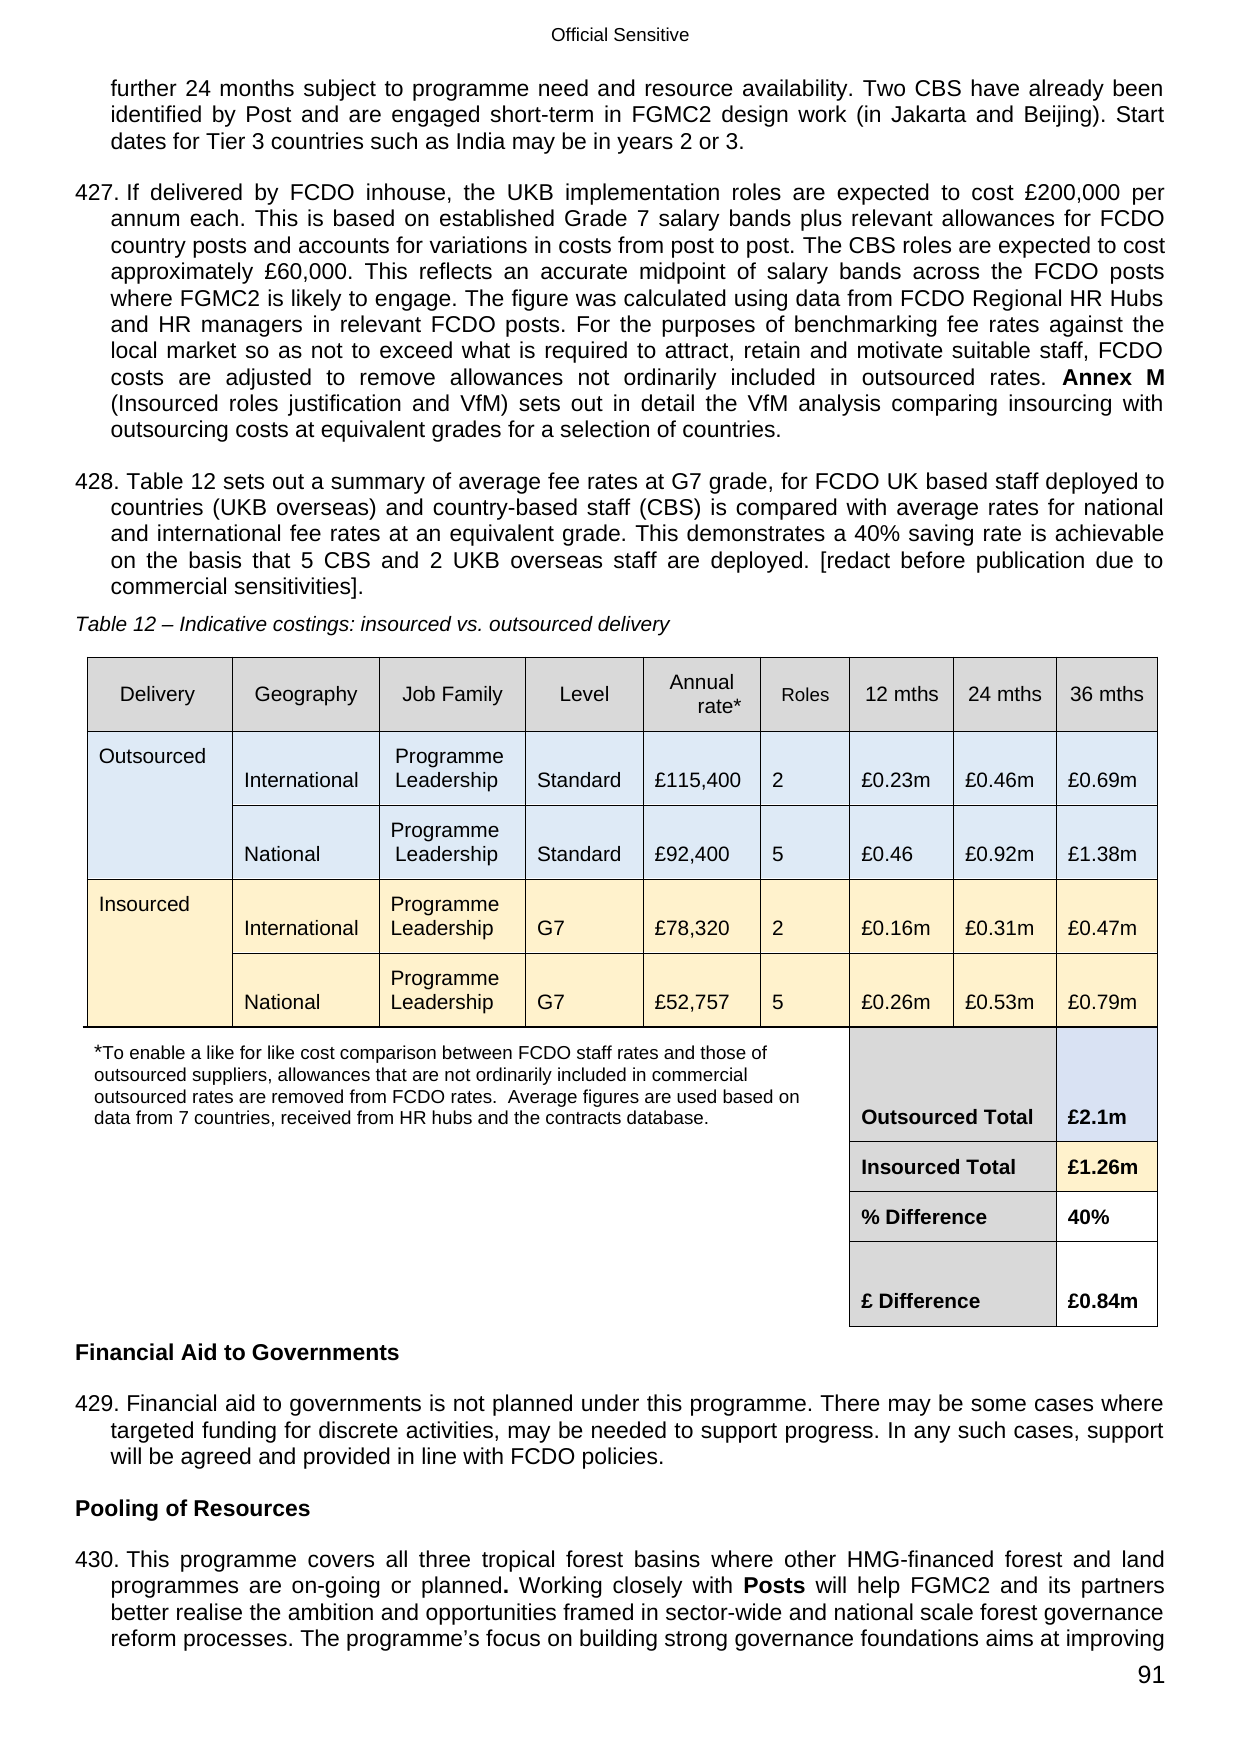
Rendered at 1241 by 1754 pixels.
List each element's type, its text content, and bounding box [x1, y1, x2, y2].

table_header Annual rate* [644, 658, 760, 731]
list further 24 months subject to programme need and resource availability. Two CBS have already been identified by Post and are engaged short-term in FGMC2 design work (in Jakarta and Beijing). Start dates for Tier 3 countries such as India may be in years 2 or 3. [75, 75, 1165, 154]
table_cell £0.46 [850, 806, 953, 878]
table_cell *To enable a like for like cost comparison between FCDO staff rates and those of outsourced suppliers, allowances that are not ordinarily included in commercial outsourced rates are removed from FCDO rates. Average figures are used based on data from 7 countries, received from HR hubs and the contracts database. [83, 1028, 849, 1141]
table_cell £0.31m [954, 880, 1056, 952]
table_cell 2 [761, 732, 849, 804]
table_header [83, 657, 87, 731]
table_cell % Difference [850, 1192, 1056, 1241]
table_cell [526, 1141, 643, 1191]
table_cell £1.26m [1057, 1142, 1157, 1191]
table_cell [83, 1191, 233, 1241]
table_header Geography [233, 658, 379, 731]
table_cell [526, 1241, 643, 1326]
table_cell £0.46m [954, 732, 1056, 804]
table_cell International [233, 880, 379, 952]
table_cell [643, 1241, 761, 1326]
table_header Level [526, 658, 643, 731]
table_cell [83, 879, 87, 952]
table_cell Outsourced [88, 732, 232, 878]
table_cell £0.23m [850, 732, 953, 804]
table_cell Programme Leadership [380, 732, 525, 804]
list Table 12 sets out a summary of average fee rates at G7 grade, for FCDO UK based staff deployed to countries (UKB overseas) and country-based staff (CBS) is compared with average rates for national and international fee rates at an equivalent grade. This demonstrates a 40% saving rate is achievable on the basis that 5 CBS and 2 UKB overseas staff are deployed. [redact before publication due to commercial sensitivities]. [75, 468, 1165, 599]
table_cell [526, 1191, 643, 1241]
table_cell [83, 805, 87, 878]
table_header Delivery [88, 658, 232, 731]
table_cell £78,320 [644, 880, 760, 952]
table_cell Programme Leadership [380, 806, 525, 878]
table_cell 5 [761, 806, 849, 878]
table_header 12 mths [850, 658, 953, 731]
table_cell 40% [1057, 1192, 1157, 1241]
table_cell £2.1m [1057, 1028, 1157, 1141]
table_cell G7 [526, 954, 643, 1026]
table_cell [643, 1141, 761, 1191]
table_cell £115,400 [644, 732, 760, 804]
text Financial Aid to Governments [75, 1339, 1165, 1365]
table_cell £92,400 [644, 806, 760, 878]
table_cell £1.38m [1057, 806, 1157, 878]
table_cell Standard [526, 732, 643, 804]
table_cell [233, 1191, 379, 1241]
table_cell £0.47m [1057, 880, 1157, 952]
table_cell 5 [761, 954, 849, 1026]
list If delivered by FCDO inhouse, the UKB implementation roles are expected to cost £200,000 per annum each. This is based on established Grade 7 salary bands plus relevant allowances for FCDO country posts and accounts for variations in costs from post to post. The CBS roles are expected to cost approximately £60,000. This reflects an accurate midpoint of salary bands across the FCDO posts where FGMC2 is likely to engage. The figure was calculated using data from FCDO Regional HR Hubs and HR managers in relevant FCDO posts. For the purposes of benchmarking fee rates against the local market so as not to exceed what is required to attract, retain and motivate suitable staff, FCDO costs are adjusted to remove allowances not ordinarily included in outsourced rates. Annex M (Insourced roles justification and VfM) sets out in detail the VfM analysis comparing insourcing with outsourcing costs at equivalent grades for a selection of countries. [75, 179, 1165, 443]
table_cell £0.79m [1057, 954, 1157, 1026]
table_cell [761, 1241, 849, 1326]
table_cell [761, 1191, 849, 1241]
text Table 12 – Indicative costings: insourced vs. outsourced delivery [75, 612, 1165, 636]
table_cell £0.53m [954, 954, 1056, 1026]
table_header Job Family [380, 658, 525, 731]
table_cell International [233, 732, 379, 804]
table_cell [83, 1141, 526, 1191]
text Pooling of Resources [75, 1494, 1165, 1521]
table_cell £ Difference [850, 1242, 1056, 1326]
table_cell Programme Leadership [380, 954, 525, 1026]
table_cell [379, 1241, 526, 1326]
table_cell £0.92m [954, 806, 1056, 878]
table_cell National [233, 806, 379, 878]
table_cell National [233, 954, 379, 1026]
table_cell Insourced [88, 880, 232, 1026]
table_cell 2 [761, 880, 849, 952]
table_cell Outsourced Total [850, 1028, 1056, 1141]
table_header 36 mths [1057, 658, 1157, 731]
table_cell [761, 1141, 849, 1191]
table_cell £0.16m [850, 880, 953, 952]
table_cell £52,757 [644, 954, 760, 1026]
table_cell [233, 1241, 379, 1326]
table_header Roles [761, 658, 849, 731]
list Financial aid to governments is not planned under this programme. There may be some cases where targeted funding for discrete activities, may be needed to support progress. In any such cases, support will be agreed and provided in line with FCDO policies. [75, 1390, 1165, 1469]
table_cell [379, 1191, 526, 1241]
table_cell £0.84m [1057, 1242, 1157, 1326]
table_cell [83, 953, 87, 1026]
table_header 24 mths [954, 658, 1056, 731]
table_cell G7 [526, 880, 643, 952]
table_cell £0.26m [850, 954, 953, 1026]
table_cell Standard [526, 806, 643, 878]
table_cell Insourced Total [850, 1142, 1056, 1191]
table_cell [83, 731, 87, 804]
table_cell £0.69m [1057, 732, 1157, 804]
table_cell [83, 1241, 233, 1326]
table_cell Programme Leadership [380, 880, 525, 952]
table_cell [643, 1191, 761, 1241]
list This programme covers all three tropical forest basins where other HMG-financed forest and land programmes are on-going or planned. Working closely with Posts will help FGMC2 and its partners better realise the ambition and opportunities framed in sector-wide and national scale forest governance reform processes. The programme’s focus on building strong governance foundations aims at improving [75, 1546, 1165, 1651]
